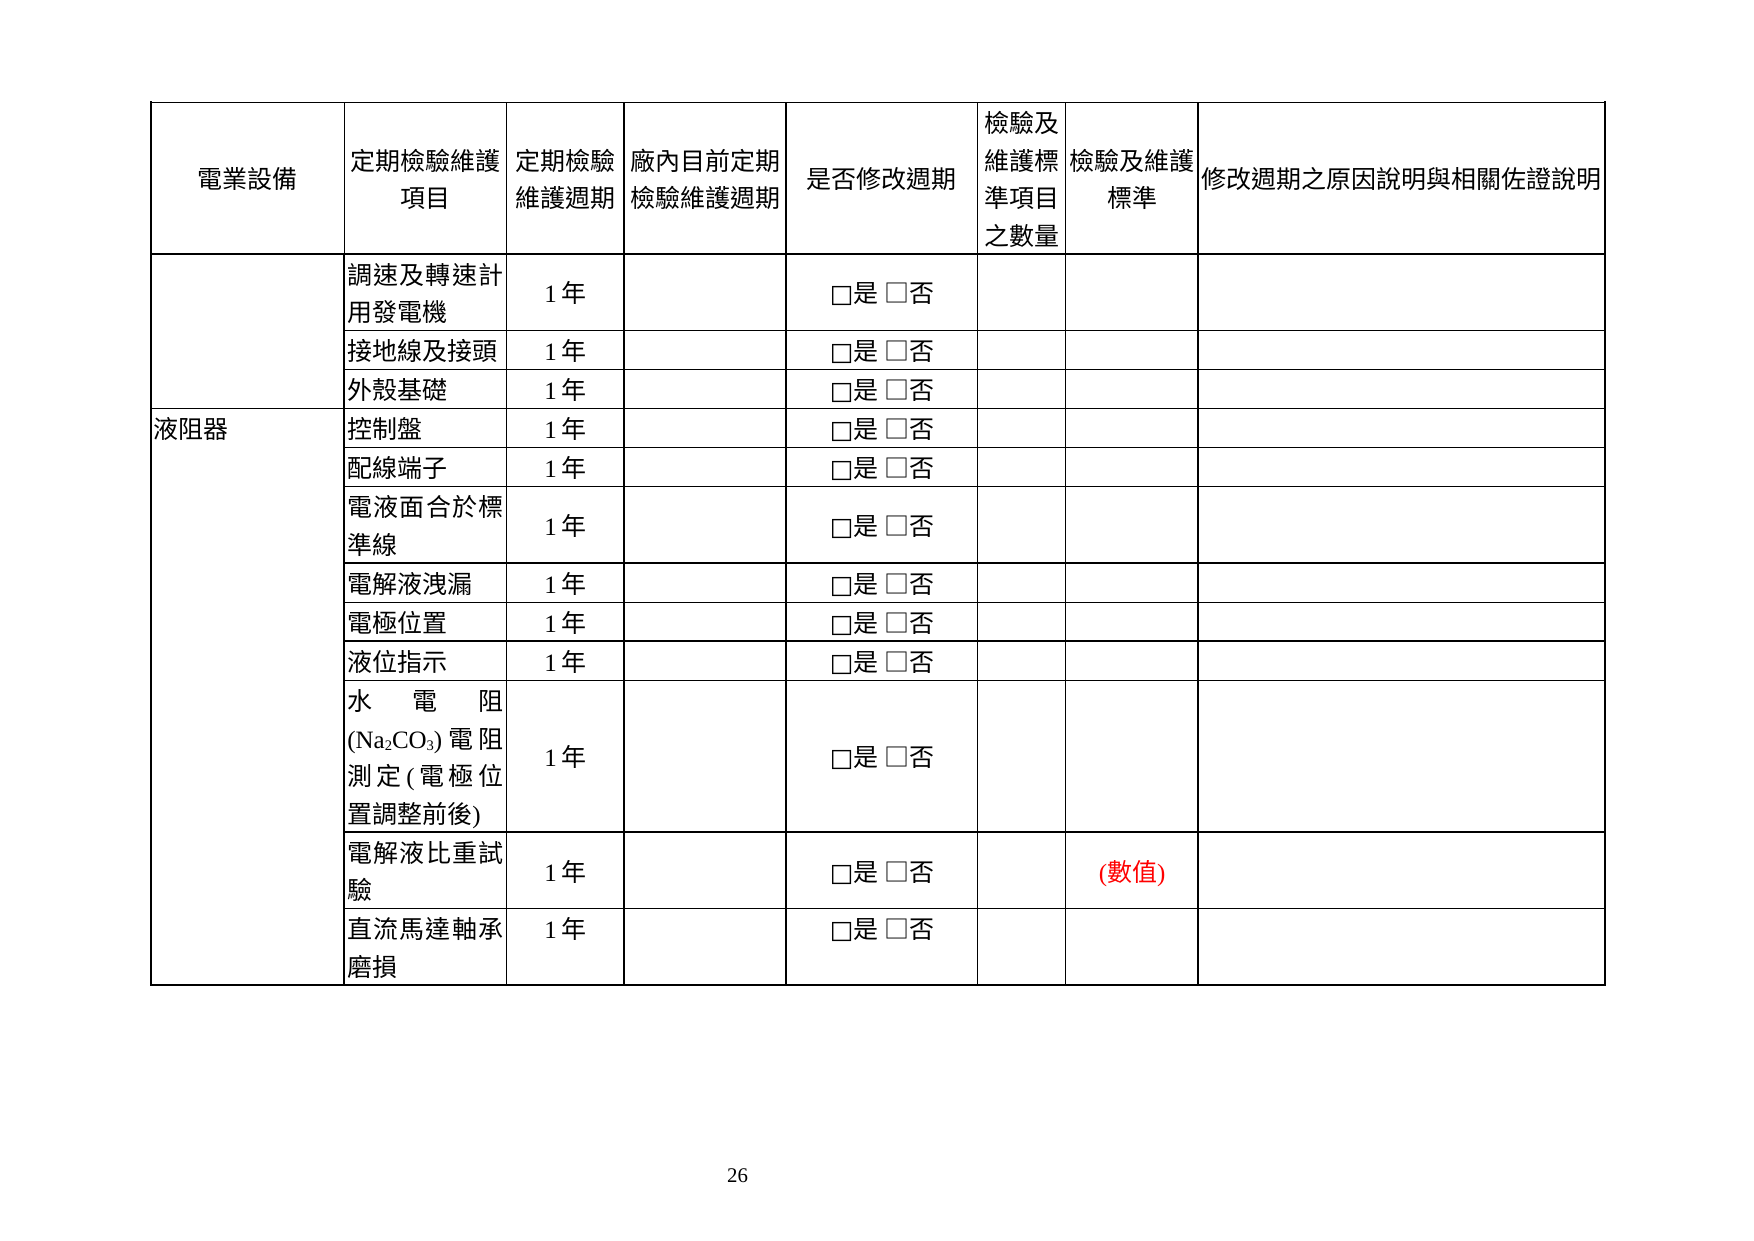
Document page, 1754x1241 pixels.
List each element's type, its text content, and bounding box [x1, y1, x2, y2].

table_header 修改週期之原因說明與相關佐證說明 [1199, 103, 1604, 253]
table_cell □是 □否 [787, 681, 977, 831]
table_cell [1066, 681, 1197, 831]
table_cell [1199, 681, 1604, 831]
table_cell [978, 409, 1065, 447]
table_header 定期檢驗維護項目 [345, 103, 506, 253]
table_cell [1066, 564, 1197, 601]
table_cell 1年 [507, 255, 623, 329]
table_cell 1年 [507, 909, 623, 984]
table_cell 液位指示 [345, 642, 506, 679]
table_cell [1066, 370, 1197, 408]
table_cell [978, 487, 1065, 562]
table_cell □是 □否 [787, 487, 977, 562]
table_cell [1199, 642, 1604, 679]
table_cell [978, 370, 1065, 408]
table_cell (數值) [1066, 833, 1197, 908]
table_cell [978, 681, 1065, 831]
table_cell □是 □否 [787, 564, 977, 601]
table_cell [978, 909, 1065, 984]
table_cell [978, 255, 1065, 329]
table_cell 1年 [507, 603, 623, 640]
table_cell [625, 255, 785, 329]
table_cell 直流馬達軸承磨損 [345, 909, 506, 984]
table_cell 電極位置 [345, 603, 506, 640]
table_cell □是 □否 [787, 255, 977, 329]
table_cell [625, 370, 785, 408]
table_cell 1年 [507, 487, 623, 562]
table_cell [1199, 448, 1604, 486]
table_cell [625, 909, 785, 984]
table_cell □是 □否 [787, 370, 977, 408]
table_cell 1年 [507, 370, 623, 408]
table_cell □是 □否 [787, 833, 977, 908]
table_cell [152, 255, 343, 408]
table_cell [1199, 564, 1604, 601]
table_header 廠內目前定期檢驗維護週期 [625, 103, 785, 253]
table_cell [625, 564, 785, 601]
table_cell □是 □否 [787, 909, 977, 984]
table_cell [625, 487, 785, 562]
table_cell 接地線及接頭 [345, 331, 506, 368]
table_header 檢驗及維護標準 [1066, 103, 1197, 253]
table_cell [1199, 255, 1604, 329]
table_cell [1199, 370, 1604, 408]
table_cell [1199, 833, 1604, 908]
table_cell [978, 833, 1065, 908]
table_cell [625, 409, 785, 447]
table_cell □是 □否 [787, 603, 977, 640]
table_cell [625, 331, 785, 368]
table_cell 1年 [507, 564, 623, 601]
table_cell 電液面合於標準線 [345, 487, 506, 562]
table_cell [1066, 409, 1197, 447]
table_cell 1年 [507, 409, 623, 447]
table_cell 1年 [507, 331, 623, 368]
table_cell [1199, 409, 1604, 447]
table_cell [1199, 331, 1604, 368]
table_cell [978, 564, 1065, 601]
table_cell □是 □否 [787, 448, 977, 486]
table_cell [978, 642, 1065, 679]
table_cell 1年 [507, 833, 623, 908]
table_cell [978, 331, 1065, 368]
table_cell [625, 681, 785, 831]
table_cell [625, 448, 785, 486]
table_cell [1066, 448, 1197, 486]
table_cell [625, 642, 785, 679]
table_cell 水電阻(Na2CO3)電阻測定(電極位置調整前後) [345, 681, 506, 831]
table_cell [978, 448, 1065, 486]
table_cell 1年 [507, 642, 623, 679]
table_cell 控制盤 [345, 409, 506, 447]
table_cell [1066, 603, 1197, 640]
table_header 定期檢驗維護週期 [507, 103, 623, 253]
table_cell 液阻器 [152, 409, 343, 984]
table_cell 配線端子 [345, 448, 506, 486]
table_cell [1199, 487, 1604, 562]
table_cell 調速及轉速計用發電機 [345, 255, 506, 329]
table_cell [1066, 331, 1197, 368]
table_cell [1066, 909, 1197, 984]
table_cell □是 □否 [787, 331, 977, 368]
table_cell □是 □否 [787, 409, 977, 447]
table_cell □是 □否 [787, 642, 977, 679]
table_cell [1066, 642, 1197, 679]
table_cell 1年 [507, 448, 623, 486]
table_cell 電解液比重試驗 [345, 833, 506, 908]
table_cell [1066, 255, 1197, 329]
table_header 檢驗及維護標準項目之數量 [978, 103, 1065, 253]
table_cell [978, 603, 1065, 640]
table_cell [1199, 603, 1604, 640]
table_cell 1年 [507, 681, 623, 831]
table_header 是否修改週期 [787, 103, 977, 253]
table_cell 外殼基礎 [345, 370, 506, 408]
table_cell [625, 603, 785, 640]
table_cell 電解液洩漏 [345, 564, 506, 601]
table_cell [625, 833, 785, 908]
table_cell [1199, 909, 1604, 984]
table_header 電業設備 [152, 103, 344, 253]
table_cell [1066, 487, 1197, 562]
